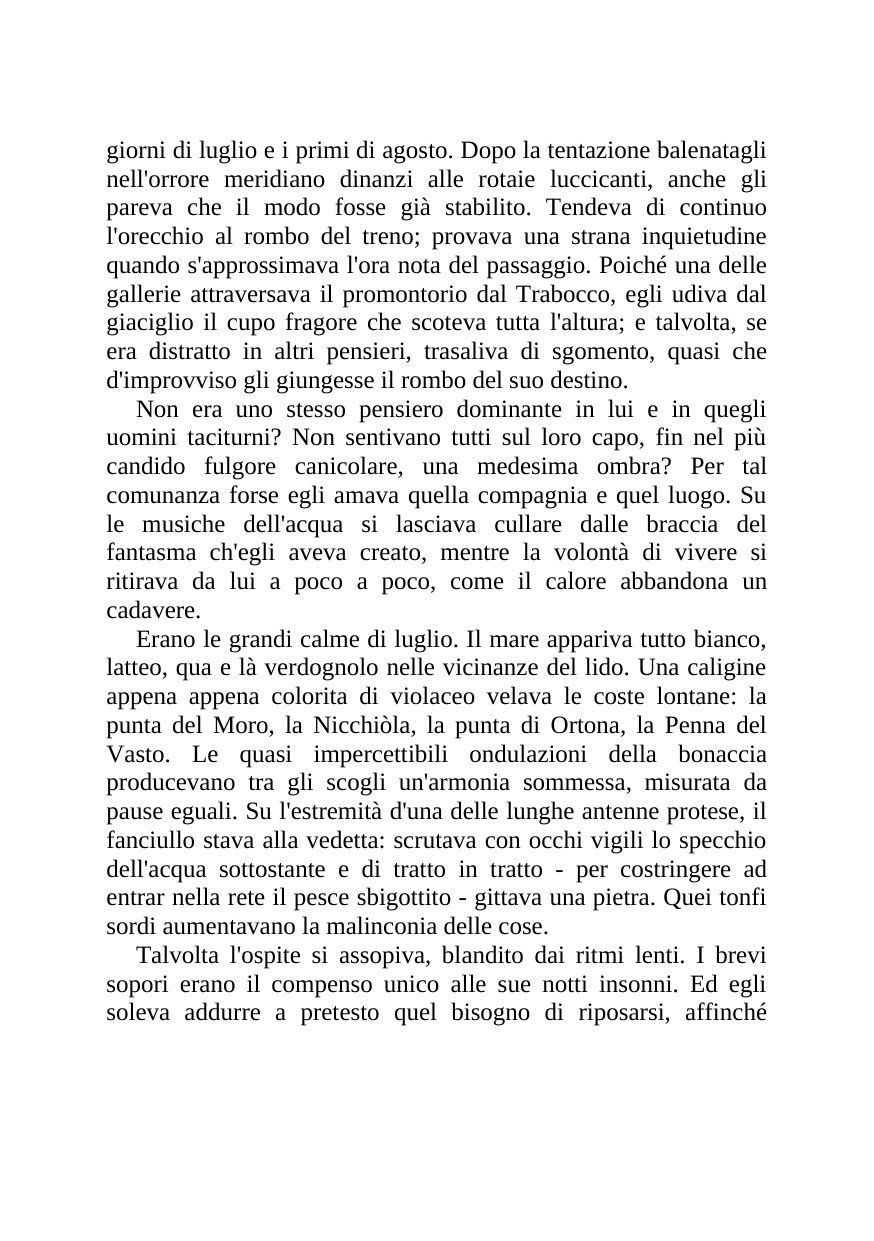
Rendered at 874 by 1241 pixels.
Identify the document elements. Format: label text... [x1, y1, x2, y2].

text Non era uno stesso pensiero dominante in lui e in quegli uomini taciturni? Non sentivano tutti sul loro capo, fin nel più candido fulgore canicolare, una medesima ombra? Per tal comunanza forse egli amava quella compagnia e quel luogo. Su le musiche dell'acqua si lasciava cullare dalle braccia del fantasma ch'egli aveva creato, mentre la volontà di vivere si ritirava da lui a poco a poco, come il calore abbandona un cadavere. [106, 394, 768, 624]
text Talvolta l'ospite si assopiva, blandito dai ritmi lenti. I brevi sopori erano il compenso unico alle sue notti insonni. Ed egli soleva addurre a pretesto quel bisogno di riposarsi, affinché [106, 940, 768, 1026]
text giorni di luglio e i primi di agosto. Dopo la tentazione balenatagli nell'orrore meridiano dinanzi alle rotaie luccicanti, anche gli pareva che il modo fosse già stabilito. Tendeva di continuo l'orecchio al rombo del treno; provava una strana inquietudine quando s'approssimava l'ora nota del passaggio. Poiché una delle gallerie attraversava il promontorio dal Trabocco, egli udiva dal giaciglio il cupo fragore che scoteva tutta l'altura; e talvolta, se era distratto in altri pensieri, trasaliva di sgomento, quasi che d'improvviso gli giungesse il rombo del suo destino. [106, 135, 768, 394]
text Erano le grandi calme di luglio. Il mare appariva tutto bianco, latteo, qua e là verdognolo nelle vicinanze del lido. Una caligine appena appena colorita di violaceo velava le coste lontane: la punta del Moro, la Nicchiòla, la punta di Ortona, la Penna del Vasto. Le quasi impercettibili ondulazioni della bonaccia producevano tra gli scogli un'armonia sommessa, misurata da pause eguali. Su l'estremità d'una delle lunghe antenne protese, il fanciullo stava alla vedetta: scrutava con occhi vigili lo specchio dell'acqua sottostante e di tratto in tratto - per costringere ad entrar nella rete il pesce sbigottito - gittava una pietra. Quei tonfi sordi aumentavano la malinconia delle cose. [106, 624, 768, 940]
